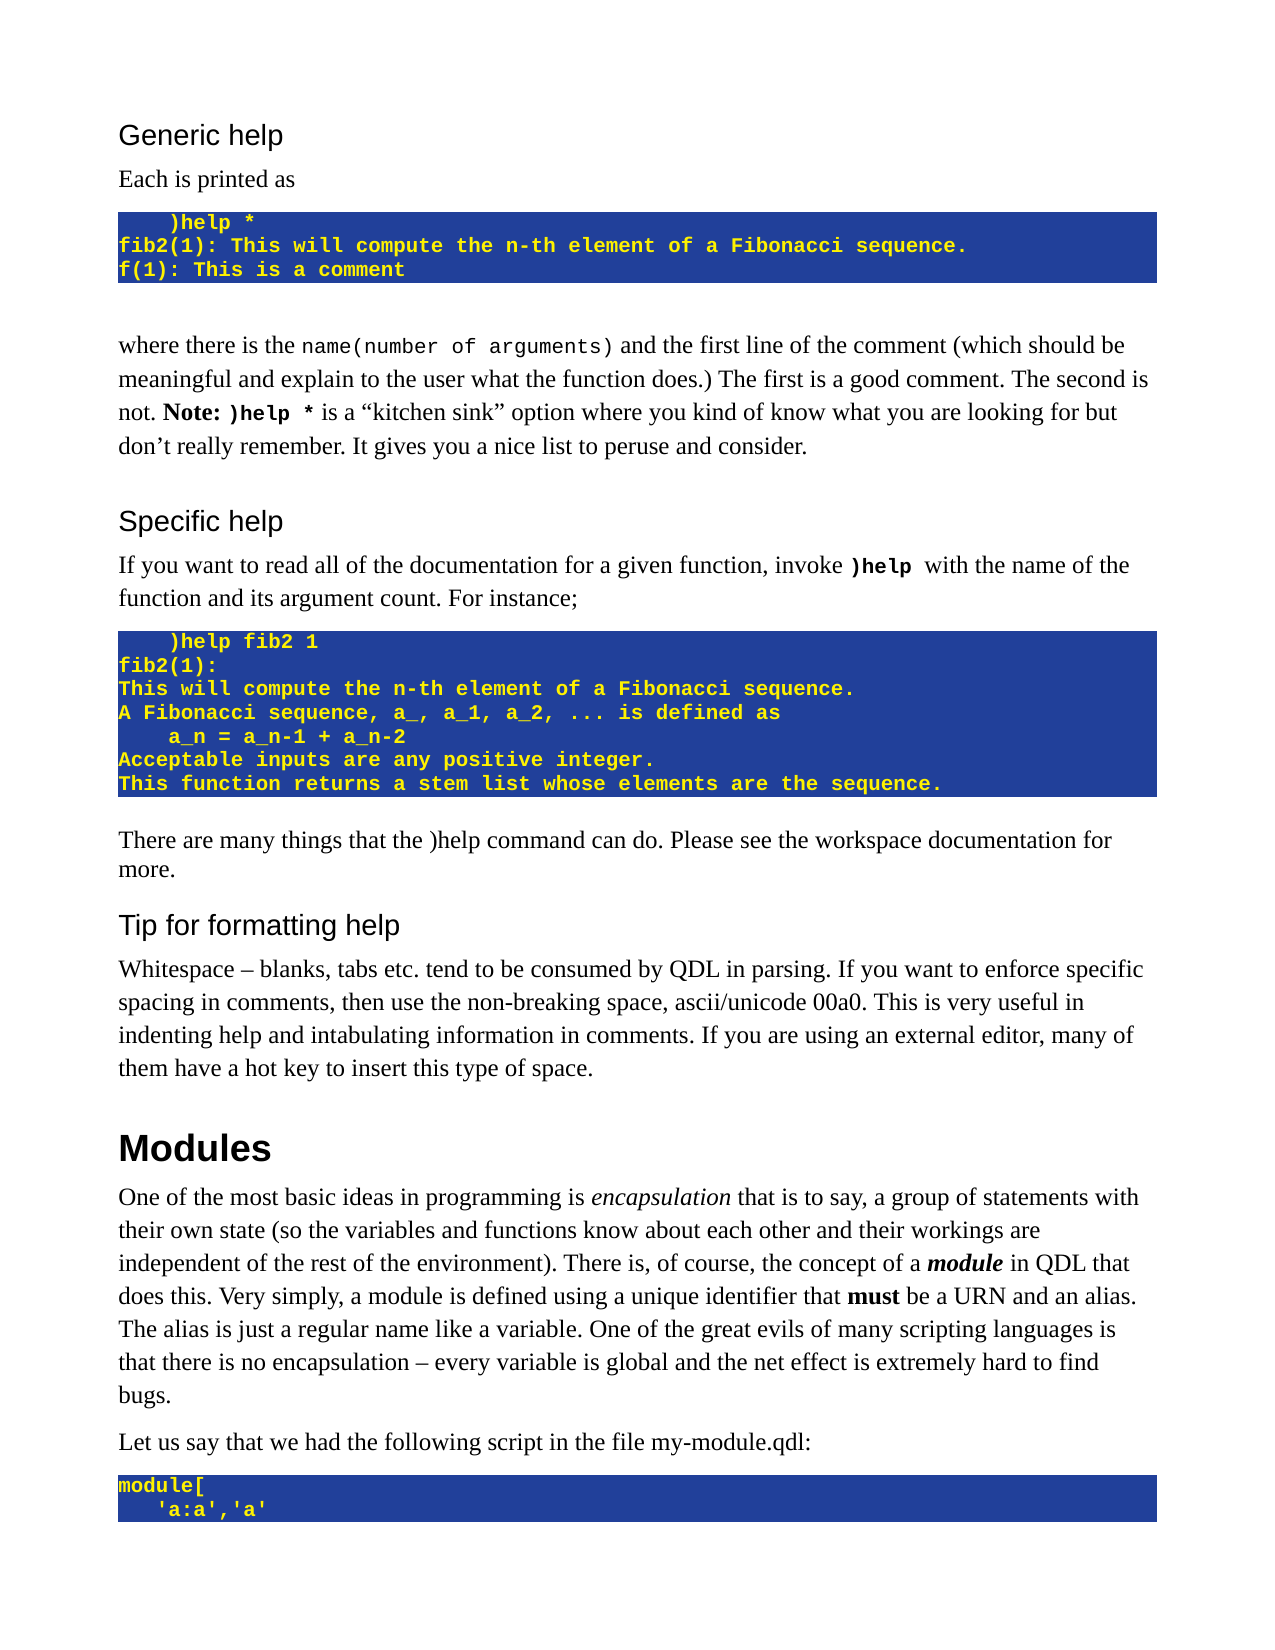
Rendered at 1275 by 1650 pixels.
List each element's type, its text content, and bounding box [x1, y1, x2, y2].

text This function returns a stem list whose elements are the sequence. [118, 773, 1157, 797]
text Each is printed as [118, 164, 1157, 193]
text fib2(1): This will compute the n-th element of a Fibonacci sequence. [118, 235, 1157, 259]
text Acceptable inputs are any positive integer. [118, 749, 1157, 773]
text f(1): This is a comment [118, 259, 1157, 283]
text One of the most basic ideas in programming is encapsulation that is to say, a group of statements with their own state (so the variables and functions know about each other and their workings are independent of the rest of the environment). There is, of course, the concept of a module in QDL that does this. Very simply, a module is defined using a unique identifier that must be a URN and an alias. The alias is just a regular name like a variable. One of the great evils of many scripting languages is that there is no encapsulation – every variable is global and the net effect is extremely hard to find bugs. [118, 1182, 1157, 1409]
text A Fibonacci sequence, a_, a_1, a_2, ... is defined as [118, 702, 1157, 726]
text fib2(1): [118, 655, 1157, 678]
text There are many things that the )help command can do. Please see the workspace documentation for more. [118, 825, 1157, 883]
text )help fib2 1 [118, 631, 1157, 655]
text module[ [118, 1475, 1157, 1499]
subtitle Specific help [118, 504, 1157, 537]
subtitle Tip for formatting help [118, 908, 1157, 941]
subtitle Generic help [118, 118, 1157, 152]
subtitle Modules [118, 1126, 1157, 1169]
text Whitespace – blanks, tabs etc. tend to be consumed by QDL in parsing. If you want to enforce specific spacing in comments, then use the non-breaking space, ascii/unicode 00a0. This is very useful in indenting help and intabulating information in comments. If you are using an external editor, many of them have a hot key to insert this type of space. [118, 954, 1157, 1082]
text a_n = a_n-1 + a_n-2 [118, 726, 1157, 749]
text 'a:a','a' [118, 1499, 1157, 1522]
text This will compute the n-th element of a Fibonacci sequence. [118, 678, 1157, 702]
text where there is the name(number of arguments) and the first line of the comment (which should be meaningful and explain to the user what the function does.) The first is a good comment. The second is not. Note: )help * is a “kitchen sink” option where you kind of know what you are looking for but don’t really remember. It gives you a nice list to peruse and consider. [118, 330, 1157, 460]
text )help * [118, 212, 1157, 235]
text If you want to read all of the documentation for a given function, invoke )help with the name of the function and its argument count. For instance; [118, 550, 1157, 612]
text Let us say that we had the following script in the file my-module.qdl: [118, 1427, 1157, 1456]
